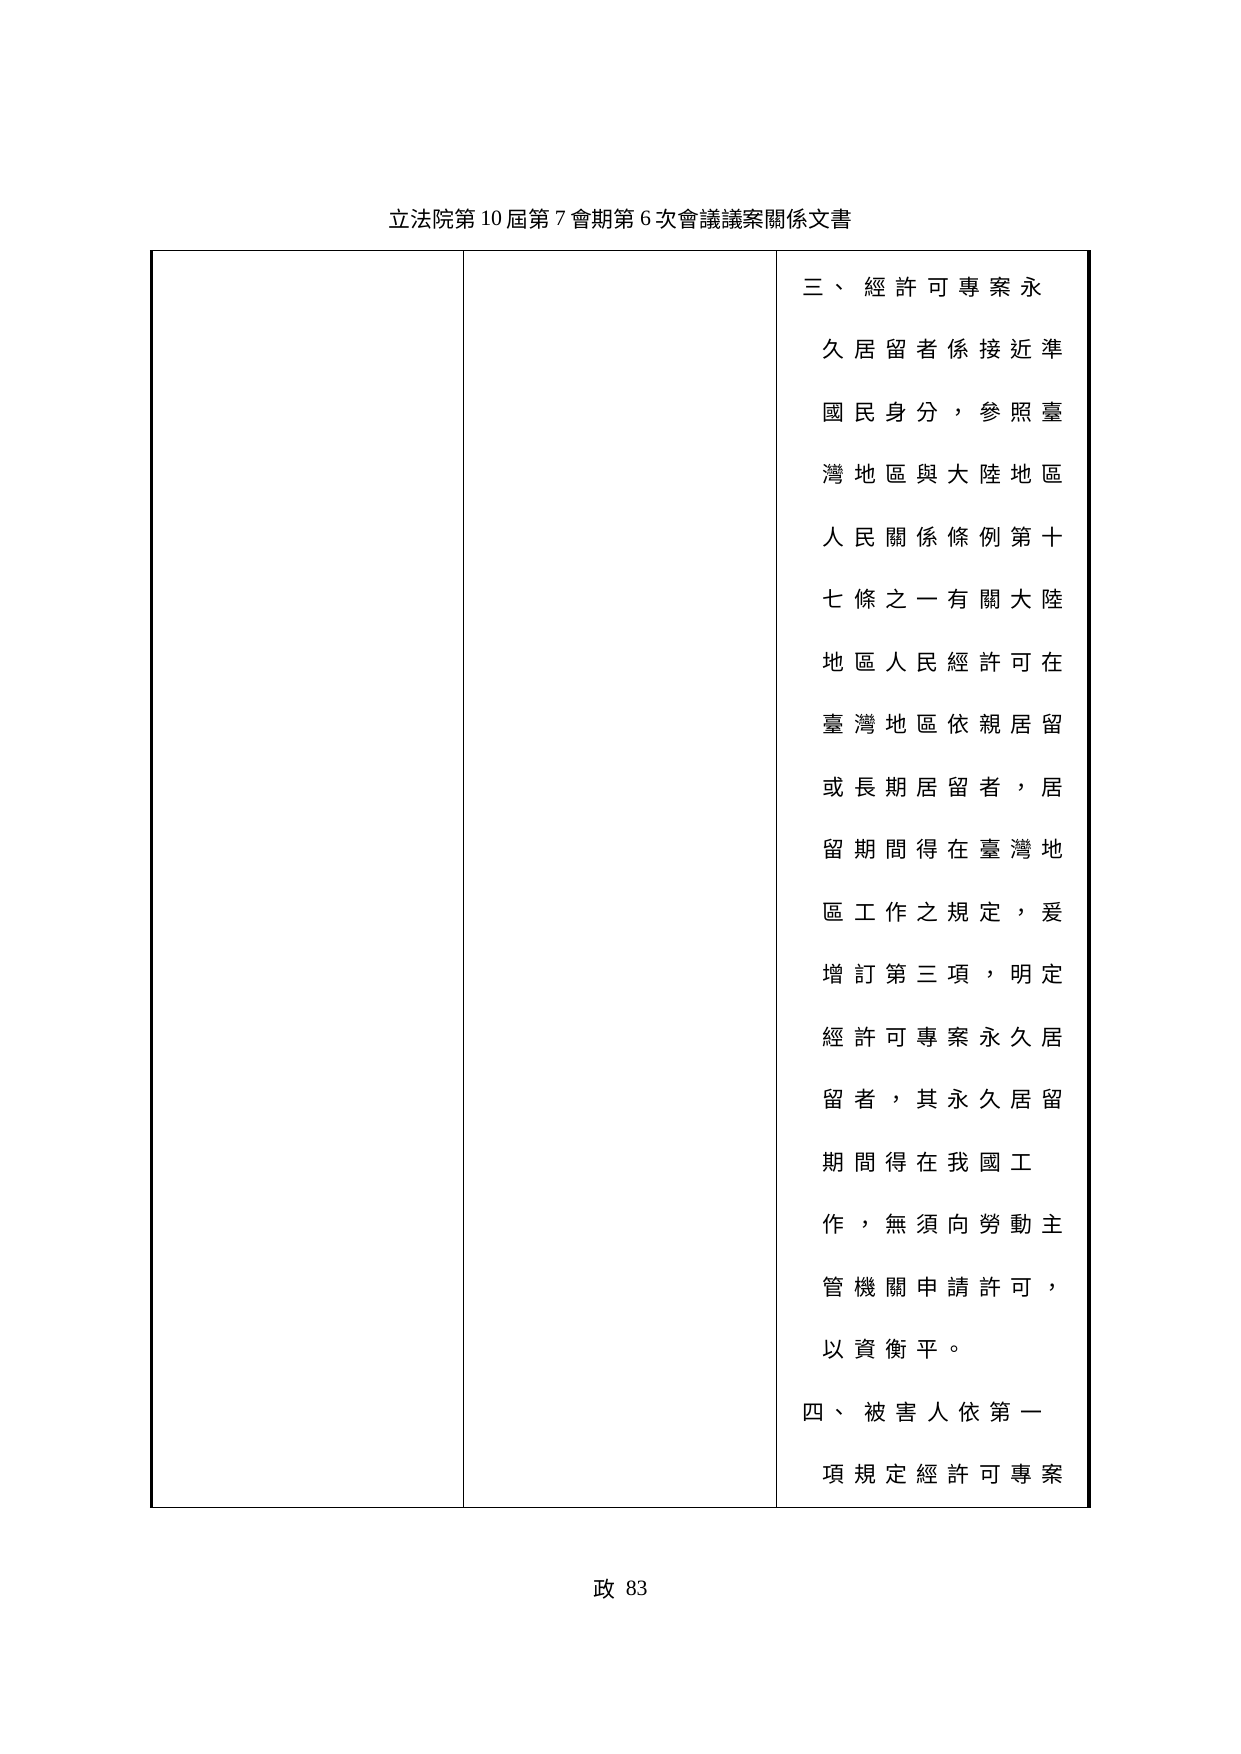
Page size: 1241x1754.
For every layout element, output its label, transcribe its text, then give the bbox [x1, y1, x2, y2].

table_cell 三、經許可專案永久居留者係接近準國民身分，參照臺灣地區與大陸地區人民關係條例第十七條之一有關大陸地區人民經許可在臺灣地區依親居留或長期居留者，居留期間得在臺灣地區工作之規定，爰增訂第三項，明定經許可專案永久居留者，其永久居留期間得在我國工作，無須向勞動主管機關申請許可，以資衡平。 四、被害人依第一項規定經許可專案 [777, 251, 1087, 1507]
table_cell [464, 251, 776, 1507]
table_cell [153, 251, 463, 1507]
